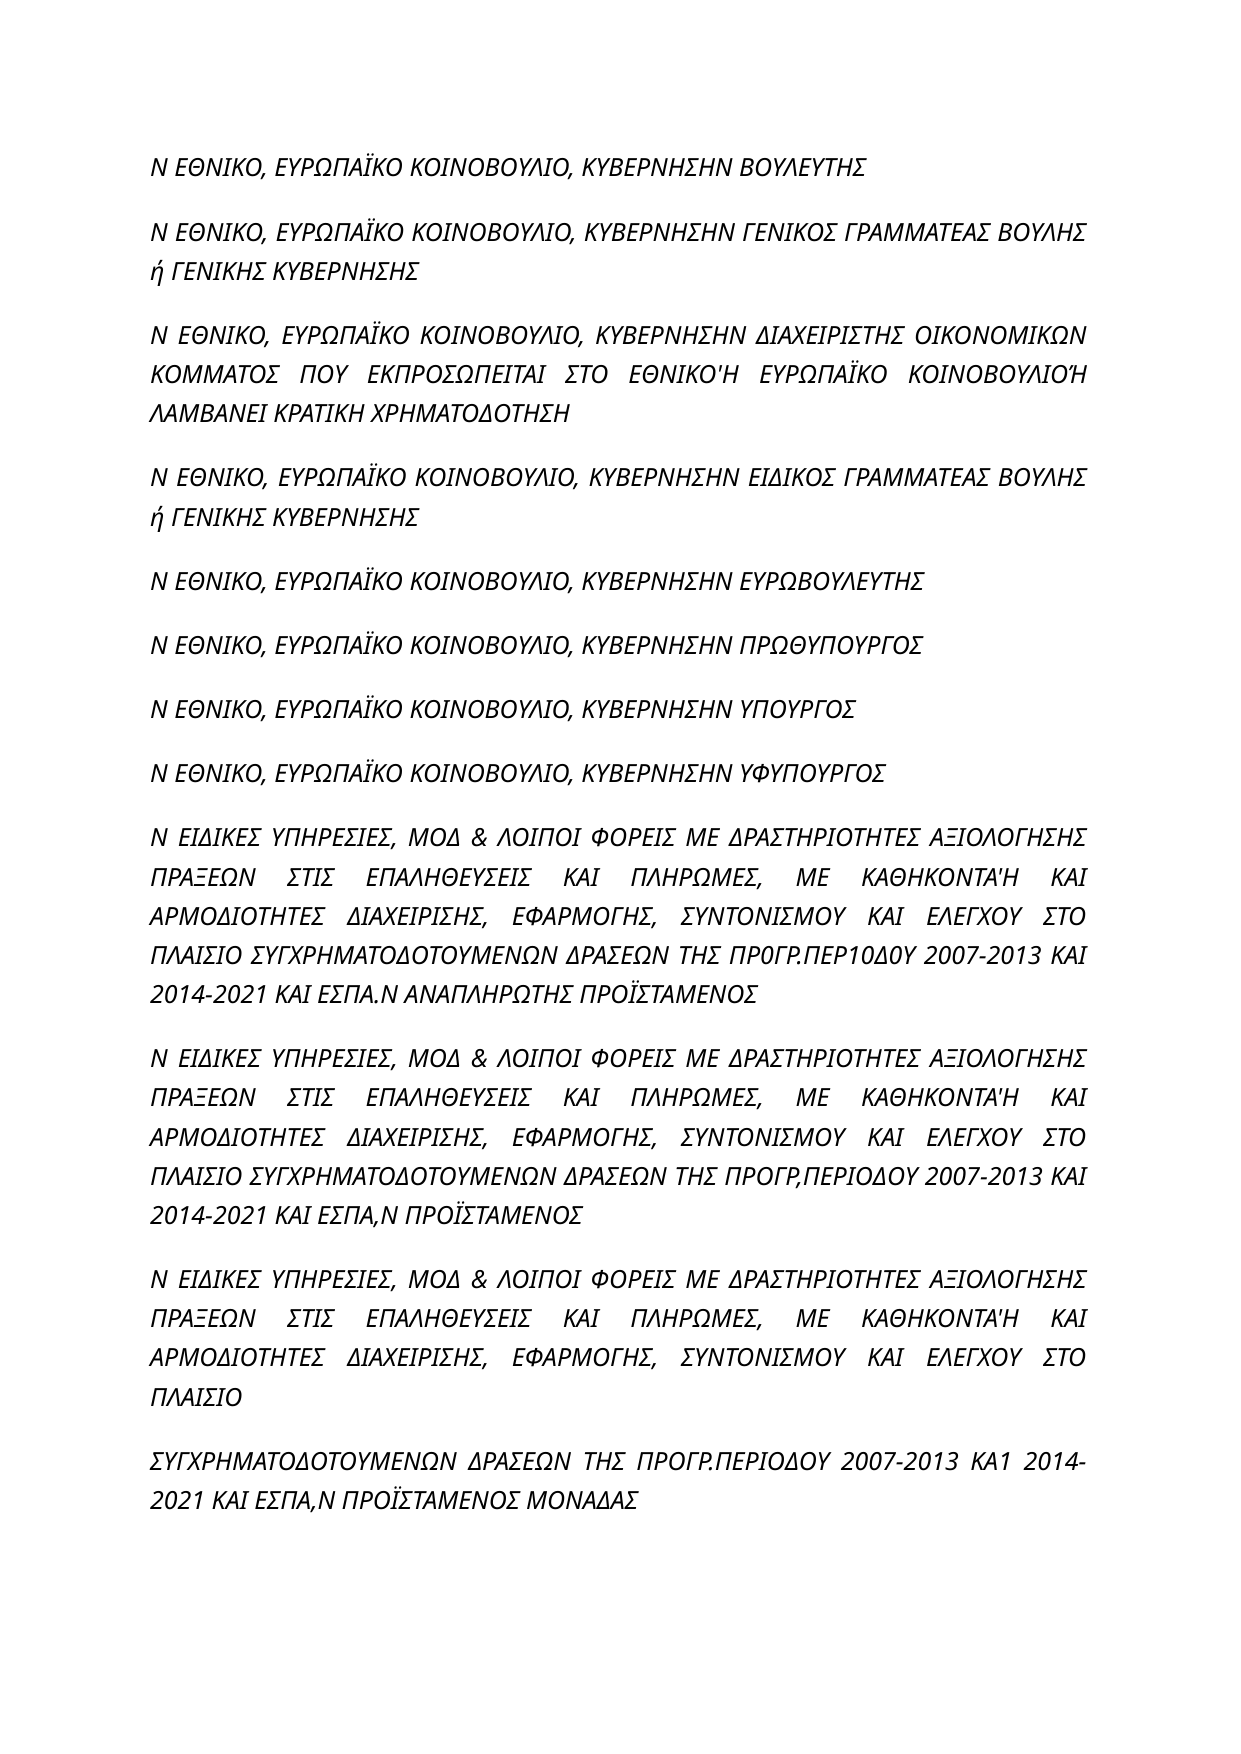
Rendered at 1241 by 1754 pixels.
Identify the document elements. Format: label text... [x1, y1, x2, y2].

text Ν ΕΙΔΙΚΕΣ ΥΠΗΡΕΣΙΕΣ, ΜΟΔ & ΛΟΙΠΟΙ ΦΟΡΕΙΣ ΜΕ ΔΡΑΣΤΗΡΙΟΤΗΤΕΣ ΑΞΙΟΛΟΓΗΣΗΣ ΠΡΑΞΕΩΝ ΣΤΙΣ ΕΠΑΛΗΘΕΥΣΕΙΣ ΚΑΙ ΠΛΗΡΩΜΕΣ, ΜΕ ΚΑΘΗΚΟΝΤΑ'Η ΚΑΙ ΑΡΜΟΔΙΟΤΗΤΕΣ ΔΙΑΧΕΙΡΙΣΗΣ, ΕΦΑΡΜΟΓΗΣ, ΣΥΝΤΟΝΙΣΜΟΥ ΚΑΙ ΕΛΕΓΧΟΥ ΣΤΟ ΠΛΑΙΣΙΟ ΣΥΓΧΡΗΜΑΤΟΔΟΤΟΥΜΕΝΩΝ ΔΡΑΣΕΩΝ ΤΗΣ ΠΡ0ΓΡ.ΠΕΡ10Δ0Υ 2007-2013 ΚΑΙ 2014-2021 ΚΑΙ ΕΣΠΑ.Ν ΑΝΑΠΛΗΡΩΤΗΣ ΠΡΟΪΣΤΑΜΕΝΟΣ [150, 820, 1090, 1011]
text Ν ΕΘΝΙΚΟ, ΕΥΡΩΠΑΪΚΟ ΚΟΙΝΟΒΟΥΛΙΟ, ΚΥΒΕΡΝΗΣΗΝ ΕΥΡΩΒΟΥΛΕΥΤΗΣ [150, 563, 1090, 597]
text Ν ΕΘΝΙΚΟ, ΕΥΡΩΠΑΪΚΟ ΚΟΙΝΟΒΟΥΛΙΟ, ΚΥΒΕΡΝΗΣΗΝ ΒΟΥΛΕΥΤΗΣ [150, 150, 1090, 184]
text Ν ΕΙΔΙΚΕΣ ΥΠΗΡΕΣΙΕΣ, ΜΟΔ & ΛΟΙΠΟΙ ΦΟΡΕΙΣ ΜΕ ΔΡΑΣΤΗΡΙΟΤΗΤΕΣ ΑΞΙΟΛΟΓΗΣΗΣ ΠΡΑΞΕΩΝ ΣΤΙΣ ΕΠΑΛΗΘΕΥΣΕΙΣ ΚΑΙ ΠΛΗΡΩΜΕΣ, ΜΕ ΚΑΘΗΚΟΝΤΑ'Η ΚΑΙ ΑΡΜΟΔΙΟΤΗΤΕΣ ΔΙΑΧΕΙΡΙΣΗΣ, ΕΦΑΡΜΟΓΗΣ, ΣΥΝΤΟΝΙΣΜΟΥ ΚΑΙ ΕΛΕΓΧΟΥ ΣΤΟ ΠΛΑΙΣΙΟ ΣΥΓΧΡΗΜΑΤΟΔΟΤΟΥΜΕΝΩΝ ΔΡΑΣΕΩΝ ΤΗΣ ΠΡΟΓΡ,ΠΕΡΙΟΔΟΥ 2007-2013 ΚΑΙ 2014-2021 ΚΑΙ ΕΣΠΑ,Ν ΠΡΟΪΣΤΑΜΕΝΟΣ [150, 1041, 1090, 1232]
text Ν ΕΘΝΙΚΟ, ΕΥΡΩΠΑΪΚΟ ΚΟΙΝΟΒΟΥΛΙΟ, ΚΥΒΕΡΝΗΣΗΝ ΥΦΥΠΟΥΡΓΟΣ [150, 756, 1090, 790]
text Ν ΕΙΔΙΚΕΣ ΥΠΗΡΕΣΙΕΣ, ΜΟΔ & ΛΟΙΠΟΙ ΦΟΡΕΙΣ ΜΕ ΔΡΑΣΤΗΡΙΟΤΗΤΕΣ ΑΞΙΟΛΟΓΗΣΗΣ ΠΡΑΞΕΩΝ ΣΤΙΣ ΕΠΑΛΗΘΕΥΣΕΙΣ ΚΑΙ ΠΛΗΡΩΜΕΣ, ΜΕ ΚΑΘΗΚΟΝΤΑ'Η ΚΑΙ ΑΡΜΟΔΙΟΤΗΤΕΣ ΔΙΑΧΕΙΡΙΣΗΣ, ΕΦΑΡΜΟΓΗΣ, ΣΥΝΤΟΝΙΣΜΟΥ ΚΑΙ ΕΛΕΓΧΟΥ ΣΤΟ ΠΛΑΙΣΙΟ [150, 1262, 1090, 1413]
text Ν ΕΘΝΙΚΟ, ΕΥΡΩΠΑΪΚΟ ΚΟΙΝΟΒΟΥΛΙΟ, ΚΥΒΕΡΝΗΣΗΝ ΓΕΝΙΚΟΣ ΓΡΑΜΜΑΤΕΑΣ ΒΟΥΛΗΣ ή ΓΕΝΙΚΗΣ ΚΥΒΕΡΝΗΣΗΣ [150, 214, 1090, 287]
text Ν ΕΘΝΙΚΟ, ΕΥΡΩΠΑΪΚΟ ΚΟΙΝΟΒΟΥΛΙΟ, ΚΥΒΕΡΝΗΣΗΝ ΕΙΔΙΚΟΣ ΓΡΑΜΜΑΤΕΑΣ ΒΟΥΛΗΣ ή ΓΕΝΙΚΗΣ ΚΥΒΕΡΝΗΣΗΣ [150, 460, 1090, 533]
text Ν ΕΘΝΙΚΟ, ΕΥΡΩΠΑΪΚΟ ΚΟΙΝΟΒΟΥΛΙΟ, ΚΥΒΕΡΝΗΣΗΝ ΥΠΟΥΡΓΟΣ [150, 692, 1090, 726]
text Ν ΕΘΝΙΚΟ, ΕΥΡΩΠΑΪΚΟ ΚΟΙΝΟΒΟΥΛΙΟ, ΚΥΒΕΡΝΗΣΗΝ ΠΡΩΘΥΠΟΥΡΓΟΣ [150, 627, 1090, 662]
text Ν ΕΘΝΙΚΟ, ΕΥΡΩΠΑΪΚΟ ΚΟΙΝΟΒΟΥΛΙΟ, ΚΥΒΕΡΝΗΣΗΝ ΔΙΑΧΕΙΡΙΣΤΗΣ ΟΙΚΟΝΟΜΙΚΩΝ ΚΟΜΜΑΤΟΣ ΠΟΥ ΕΚΠΡΟΣΩΠΕΙΤΑΙ ΣΤΟ ΕΘΝΙΚΟ'Η ΕΥΡΩΠΑΪΚΟ ΚΟΙΝΟΒΟΥΛΙΟΉ ΛΑΜΒΑΝΕΙ ΚΡΑΤΙΚΗ ΧΡΗΜΑΤΟΔΟΤΗΣΗ [150, 317, 1090, 430]
text ΣΥΓΧΡΗΜΑΤΟΔΟΤΟΥΜΕΝΩΝ ΔΡΑΣΕΩΝ ΤΗΣ ΠΡΟΓΡ.ΠΕΡΙΟΔΟΥ 2007-2013 KA1 2014-2021 ΚΑΙ ΕΣΠΑ,Ν ΠΡΟΪΣΤΑΜΕΝΟΣ ΜΟΝΑΔΑΣ [150, 1443, 1090, 1517]
